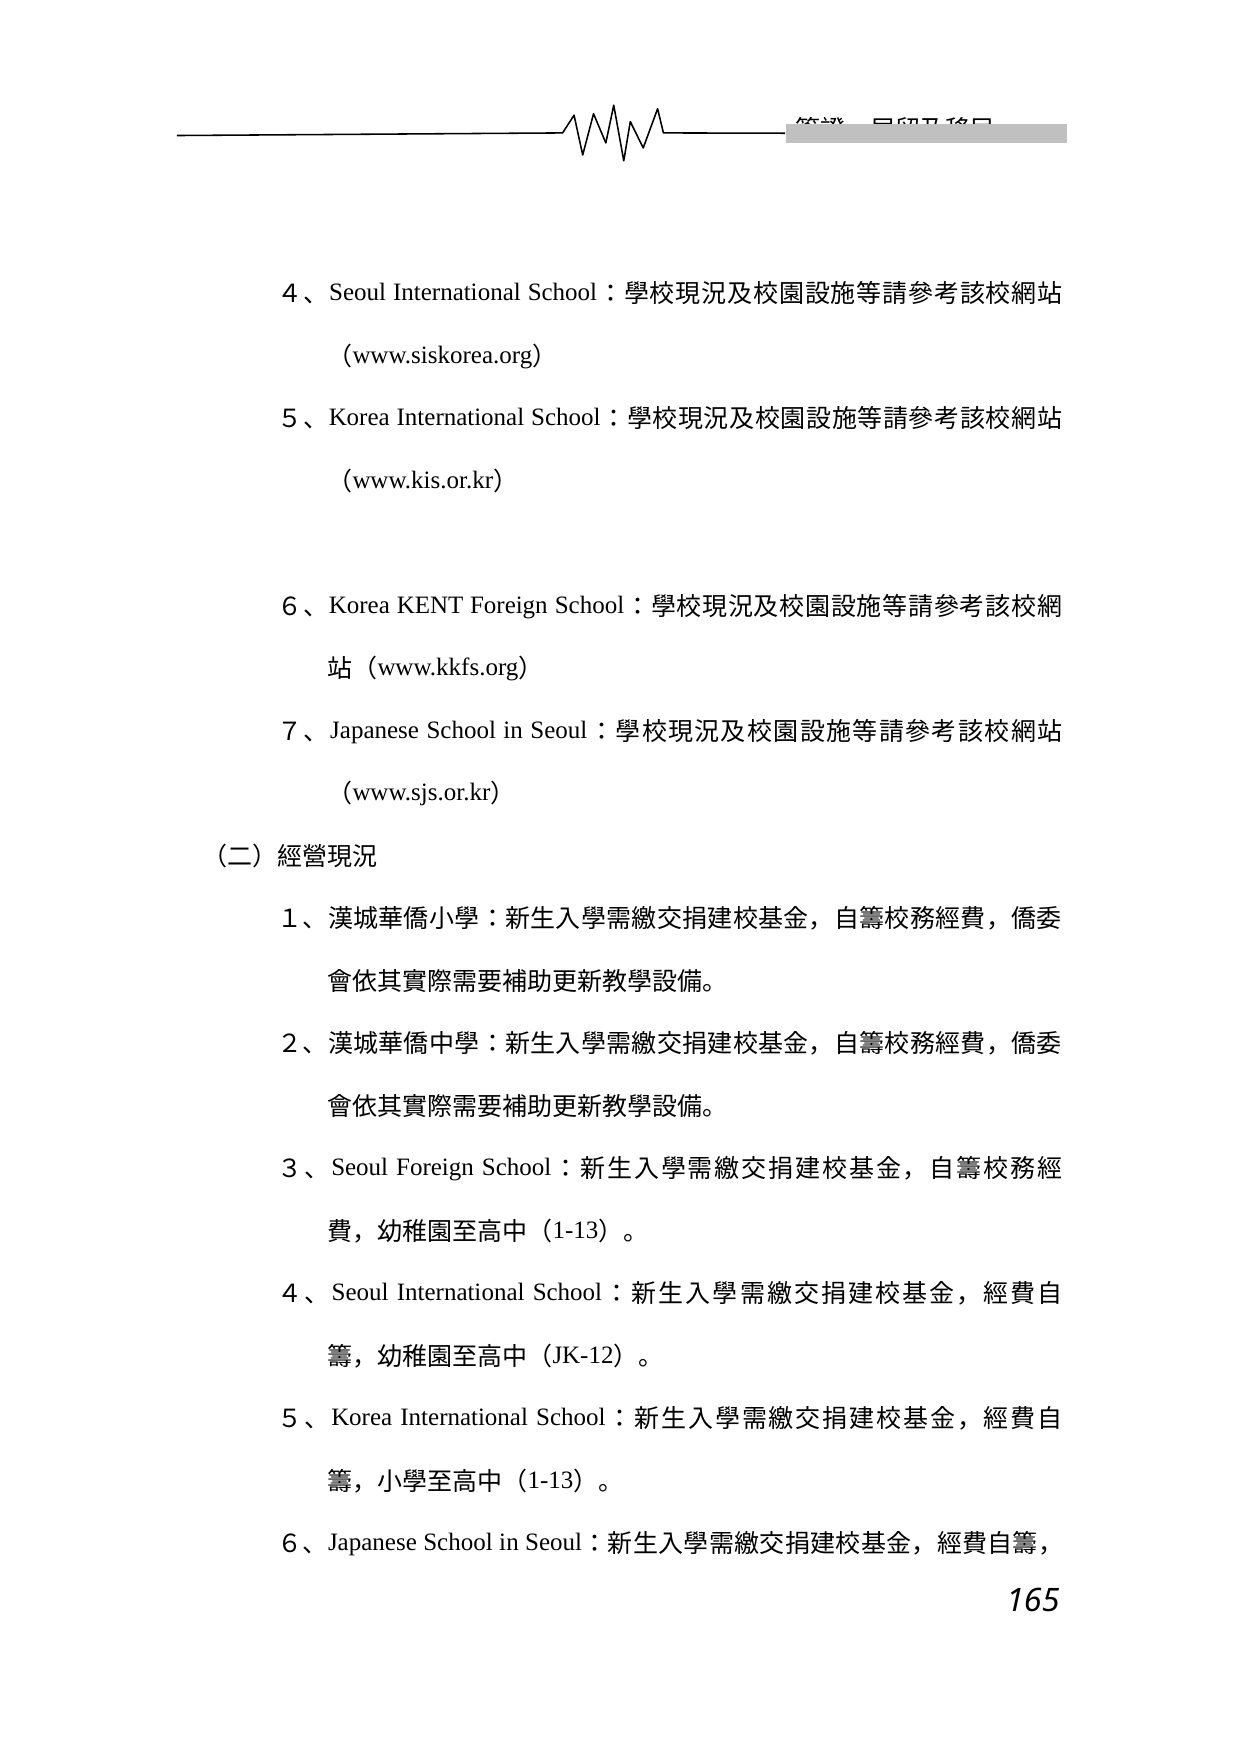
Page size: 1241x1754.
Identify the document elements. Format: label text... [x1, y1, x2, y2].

text ６、Korea KENT Foreign School：學校現況及校園設施等請參考該校網站（www.kkfs.org） [277, 563, 1063, 688]
text ５、Korea International School：學校現況及校園設施等請參考該校網站（www.kis.or.kr） [277, 375, 1063, 500]
text （二）經營現況 [202, 813, 1063, 875]
text ７、Japanese School in Seoul：學校現況及校園設施等請參考該校網站（www.sjs.or.kr） [277, 688, 1063, 813]
text ２、漢城華僑中學：新生入學需繳交捐建校基金，自籌校務經費，僑委會依其實際需要補助更新教學設備。 [277, 1000, 1063, 1125]
text ６、Japanese School in Seoul：新生入學需繳交捐建校基金，經費自籌， [277, 1500, 1063, 1563]
text ５、Korea International School：新生入學需繳交捐建校基金，經費自籌，小學至高中（1-13）。 [277, 1375, 1063, 1500]
text ４、Seoul International School：學校現況及校園設施等請參考該校網站（www.siskorea.org） [277, 250, 1063, 375]
text ３、Seoul Foreign School：新生入學需繳交捐建校基金，自籌校務經費，幼稚園至高中（1-13）。 [277, 1125, 1063, 1250]
text １、漢城華僑小學：新生入學需繳交捐建校基金，自籌校務經費，僑委會依其實際需要補助更新教學設備。 [277, 875, 1063, 1000]
text ４、Seoul International School：新生入學需繳交捐建校基金，經費自籌，幼稚園至高中（JK-12）。 [277, 1250, 1063, 1375]
